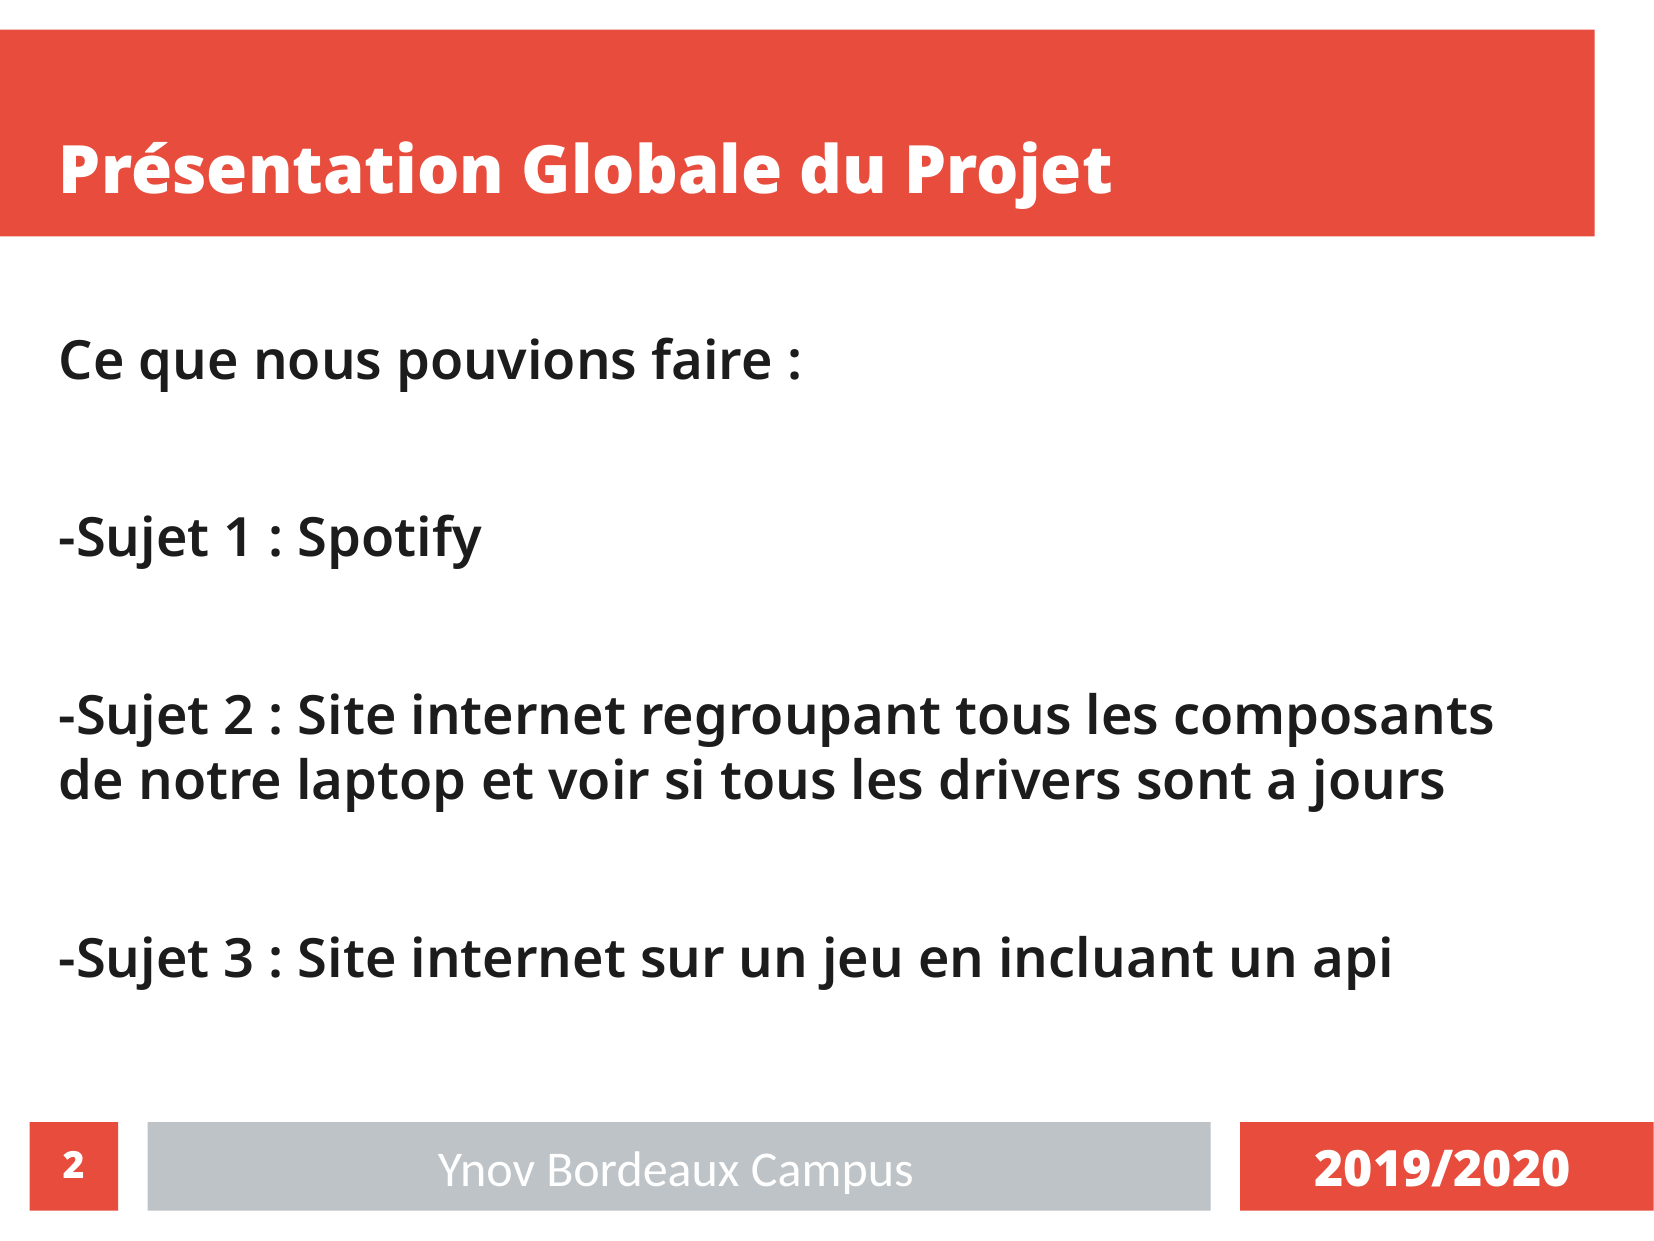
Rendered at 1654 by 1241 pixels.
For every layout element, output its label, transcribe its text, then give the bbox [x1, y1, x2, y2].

title Présentation Globale du Projet [59, 59, 1595, 207]
text_box 2019/2020 [1247, 1128, 1639, 1205]
text_box Ynov Bordeaux Campus [153, 1128, 1199, 1205]
list Ce que nous pouvions faire : -Sujet 1 : Spotify -Sujet 2 : Site internet regroupant tous les composants de notre laptop et voir si tous les drivers sont a jours -Sujet 3 : Site internet sur un jeu en incluant un api [59, 324, 1565, 1093]
text_box [29, 1122, 119, 1211]
